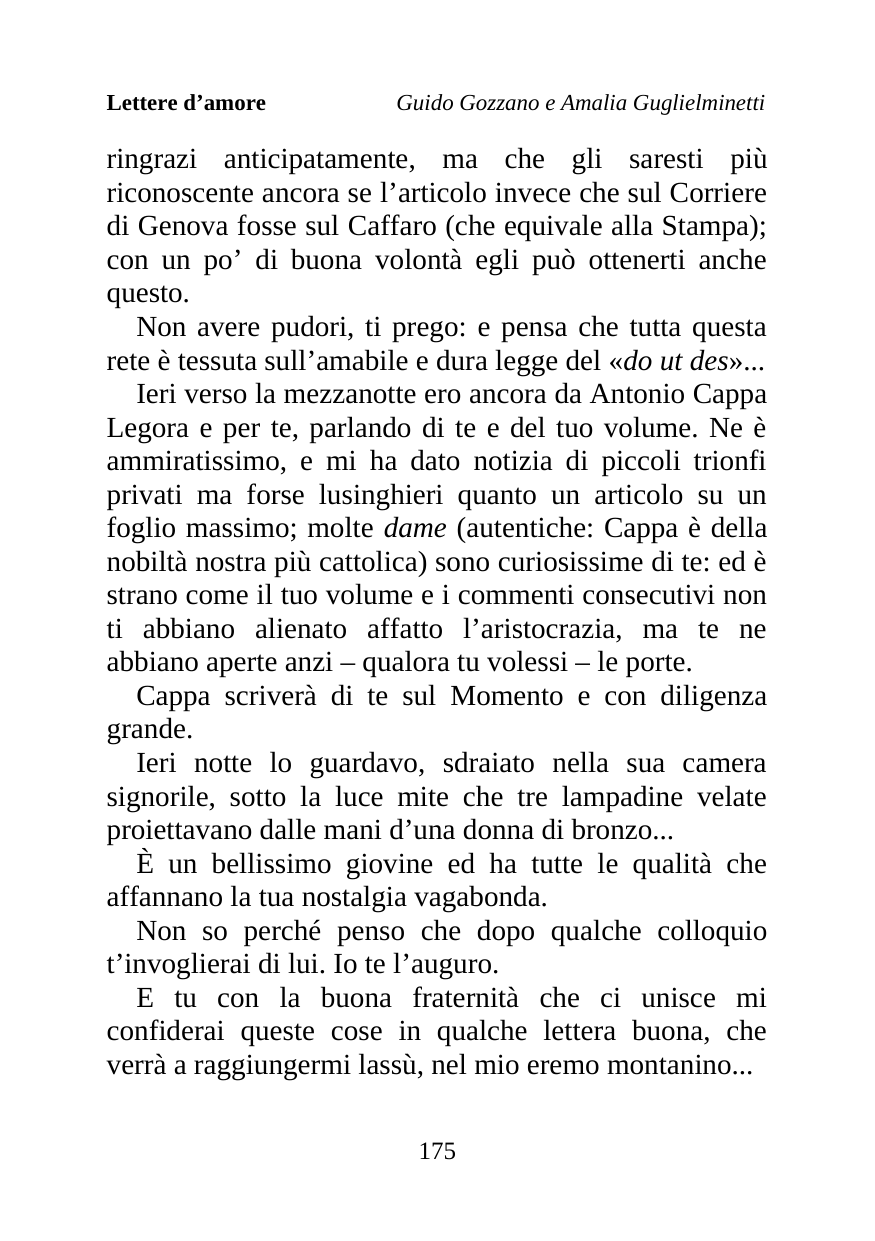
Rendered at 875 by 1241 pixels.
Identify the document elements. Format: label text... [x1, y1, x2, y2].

text Ieri notte lo guardavo, sdraiato nella sua camera signorile, sotto la luce mite che tre lampadine velate proiettavano dalle mani d’una donna di bronzo... [106, 745, 768, 846]
text E tu con la buona fraternità che ci unisce mi confiderai queste cose in qualche lettera buona, che verrà a raggiungermi lassù, nel mio eremo montanino... [106, 980, 768, 1081]
text Non so perché penso che dopo qualche colloquio t’invoglierai di lui. Io te l’auguro. [106, 913, 768, 980]
text È un bellissimo giovine ed ha tutte le qualità che affannano la tua nostalgia vagabonda. [106, 846, 768, 913]
text ringrazi anticipatamente, ma che gli saresti più riconoscente ancora se l’articolo invece che sul Corriere di Genova fosse sul Caffaro (che equivale alla Stampa); con un po’ di buona volontà egli può ottenerti anche questo. [106, 141, 768, 309]
text Cappa scriverà di te sul Momento e con diligenza grande. [106, 678, 768, 745]
text Ieri verso la mezzanotte ero ancora da Antonio Cappa Legora e per te, parlando di te e del tuo volume. Ne è ammiratissimo, e mi ha dato notizia di piccoli trionfi privati ma forse lusinghieri quanto un articolo su un foglio massimo; molte dame (autentiche: Cappa è della nobiltà nostra più cattolica) sono curiosissime di te: ed è strano come il tuo volume e i commenti consecutivi non ti abbiano alienato affatto l’aristocrazia, ma te ne abbiano aperte anzi – qualora tu volessi – le porte. [106, 376, 768, 678]
text Non avere pudori, ti prego: e pensa che tutta questa rete è tessuta sull’amabile e dura legge del «do ut des»... [106, 309, 768, 376]
